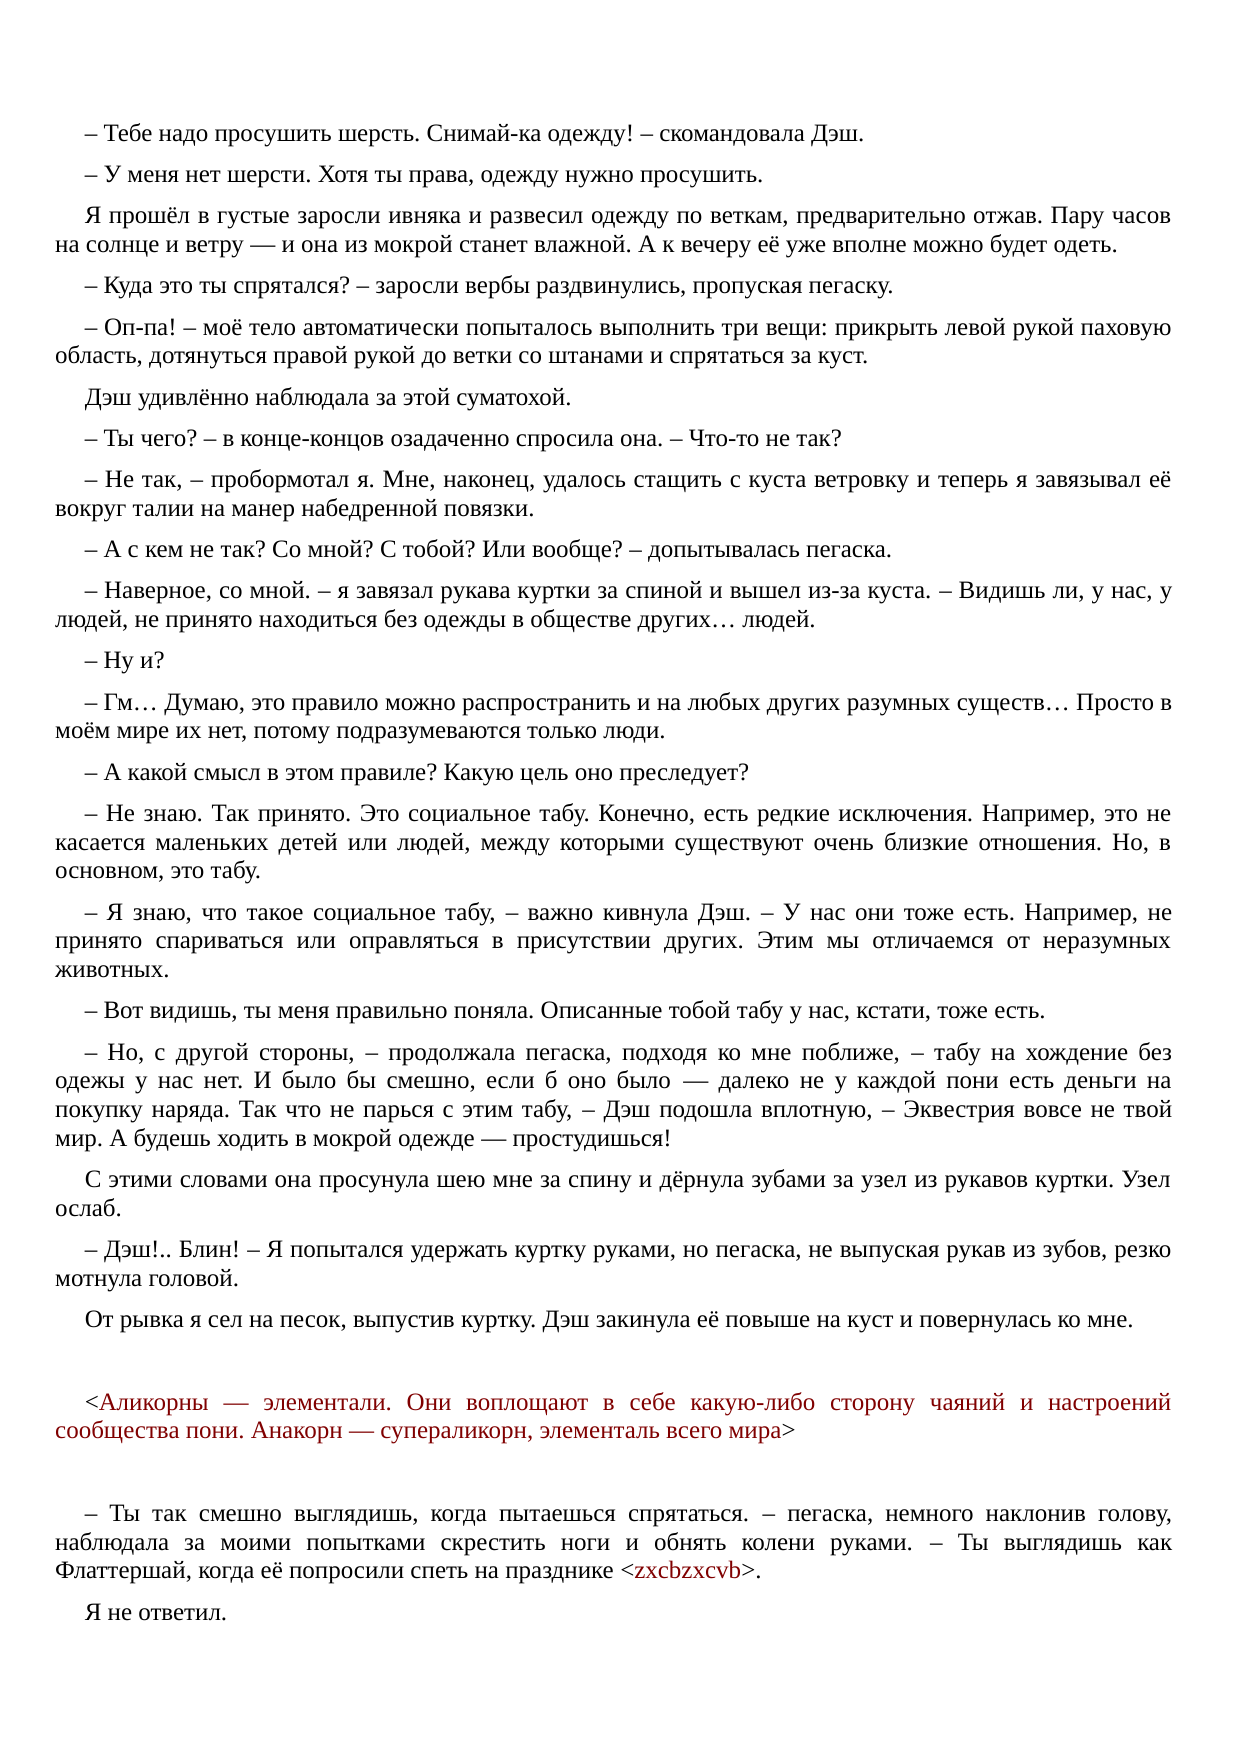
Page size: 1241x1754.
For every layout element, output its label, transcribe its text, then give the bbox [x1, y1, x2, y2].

text – Куда это ты спрятался? – заросли вербы раздвинулись, пропуская пегаску. [55, 271, 1172, 299]
text – Ты так смешно выглядишь, когда пытаешься спрятаться. – пегаска, немного наклонив голову, наблюдала за моими попытками скрестить ноги и обнять колени руками. – Ты выглядишь как Флаттершай, когда её попросили спеть на празднике <zxcbzxcvb>. [55, 1498, 1172, 1584]
text – Вот видишь, ты меня правильно поняла. Описанные тобой табу у нас, кстати, тоже есть. [55, 996, 1172, 1024]
text – Я знаю, что такое социальное табу, – важно кивнула Дэш. – У нас они тоже есть. Например, не принято спариваться или оправляться в присутствии других. Этим мы отличаемся от неразумных животных. [55, 897, 1172, 983]
text – Ну и? [55, 646, 1172, 674]
text – Дэш!.. Блин! – Я попытался удержать куртку руками, но пегаска, не выпуская рукав из зубов, резко мотнула головой. [55, 1234, 1172, 1292]
text – У меня нет шерсти. Хотя ты права, одежду нужно просушить. [55, 159, 1172, 188]
text – Ты чего? – в конце-концов озадаченно спросила она. – Что-то не так? [55, 423, 1172, 452]
text <Аликорны — элементали. Они воплощают в себе какую-либо сторону чаяний и настроений сообщества пони. Анакорн — супераликорн, элементаль всего мира> [55, 1387, 1172, 1444]
text Я не ответил. [55, 1597, 1172, 1626]
text Дэш удивлённо наблюдала за этой суматохой. [55, 382, 1172, 411]
text С этими словами она просунула шею мне за спину и дёрнула зубами за узел из рукавов куртки. Узел ослаб. [55, 1164, 1172, 1222]
text От рывка я сел на песок, выпустив куртку. Дэш закинула её повыше на куст и повернулась ко мне. [55, 1304, 1172, 1333]
text – Не знаю. Так принято. Это социальное табу. Конечно, есть редкие исключения. Например, это не касается маленьких детей или людей, между которыми существуют очень близкие отношения. Но, в основном, это табу. [55, 798, 1172, 884]
text – Гм… Думаю, это правило можно распространить и на любых других разумных существ… Просто в моём мире их нет, потому подразумеваются только люди. [55, 687, 1172, 744]
text – Не так, – пробормотал я. Мне, наконец, удалось стащить с куста ветровку и теперь я завязывал её вокруг талии на манер набедренной повязки. [55, 464, 1172, 522]
text – Оп-па! – моё тело автоматически попыталось выполнить три вещи: прикрыть левой рукой паховую область, дотянуться правой рукой до ветки со штанами и спрятаться за куст. [55, 312, 1172, 369]
text – А какой смысл в этом правиле? Какую цель оно преследует? [55, 757, 1172, 786]
text – Наверное, со мной. – я завязал рукава куртки за спиной и вышел из-за куста. – Видишь ли, у нас, у людей, не принято находиться без одежды в обществе других… людей. [55, 576, 1172, 633]
text – А с кем не так? Со мной? С тобой? Или вообще? – допытывалась пегаска. [55, 534, 1172, 563]
text Я прошёл в густые заросли ивняка и развесил одежду по веткам, предварительно отжав. Пару часов на солнце и ветру — и она из мокрой станет влажной. А к вечеру её уже вполне можно будет одеть. [55, 201, 1172, 258]
text – Тебе надо просушить шерсть. Снимай-ка одежду! – скомандовала Дэш. [55, 118, 1172, 147]
text – Но, с другой стороны, – продолжала пегаска, подходя ко мне поближе, – табу на хождение без одежы у нас нет. И было бы смешно, если б оно было — далеко не у каждой пони есть деньги на покупку наряда. Так что не парься с этим табу, – Дэш подошла вплотную, – Эквестрия вовсе не твой мир. А будешь ходить в мокрой одежде — простудишься! [55, 1037, 1172, 1152]
